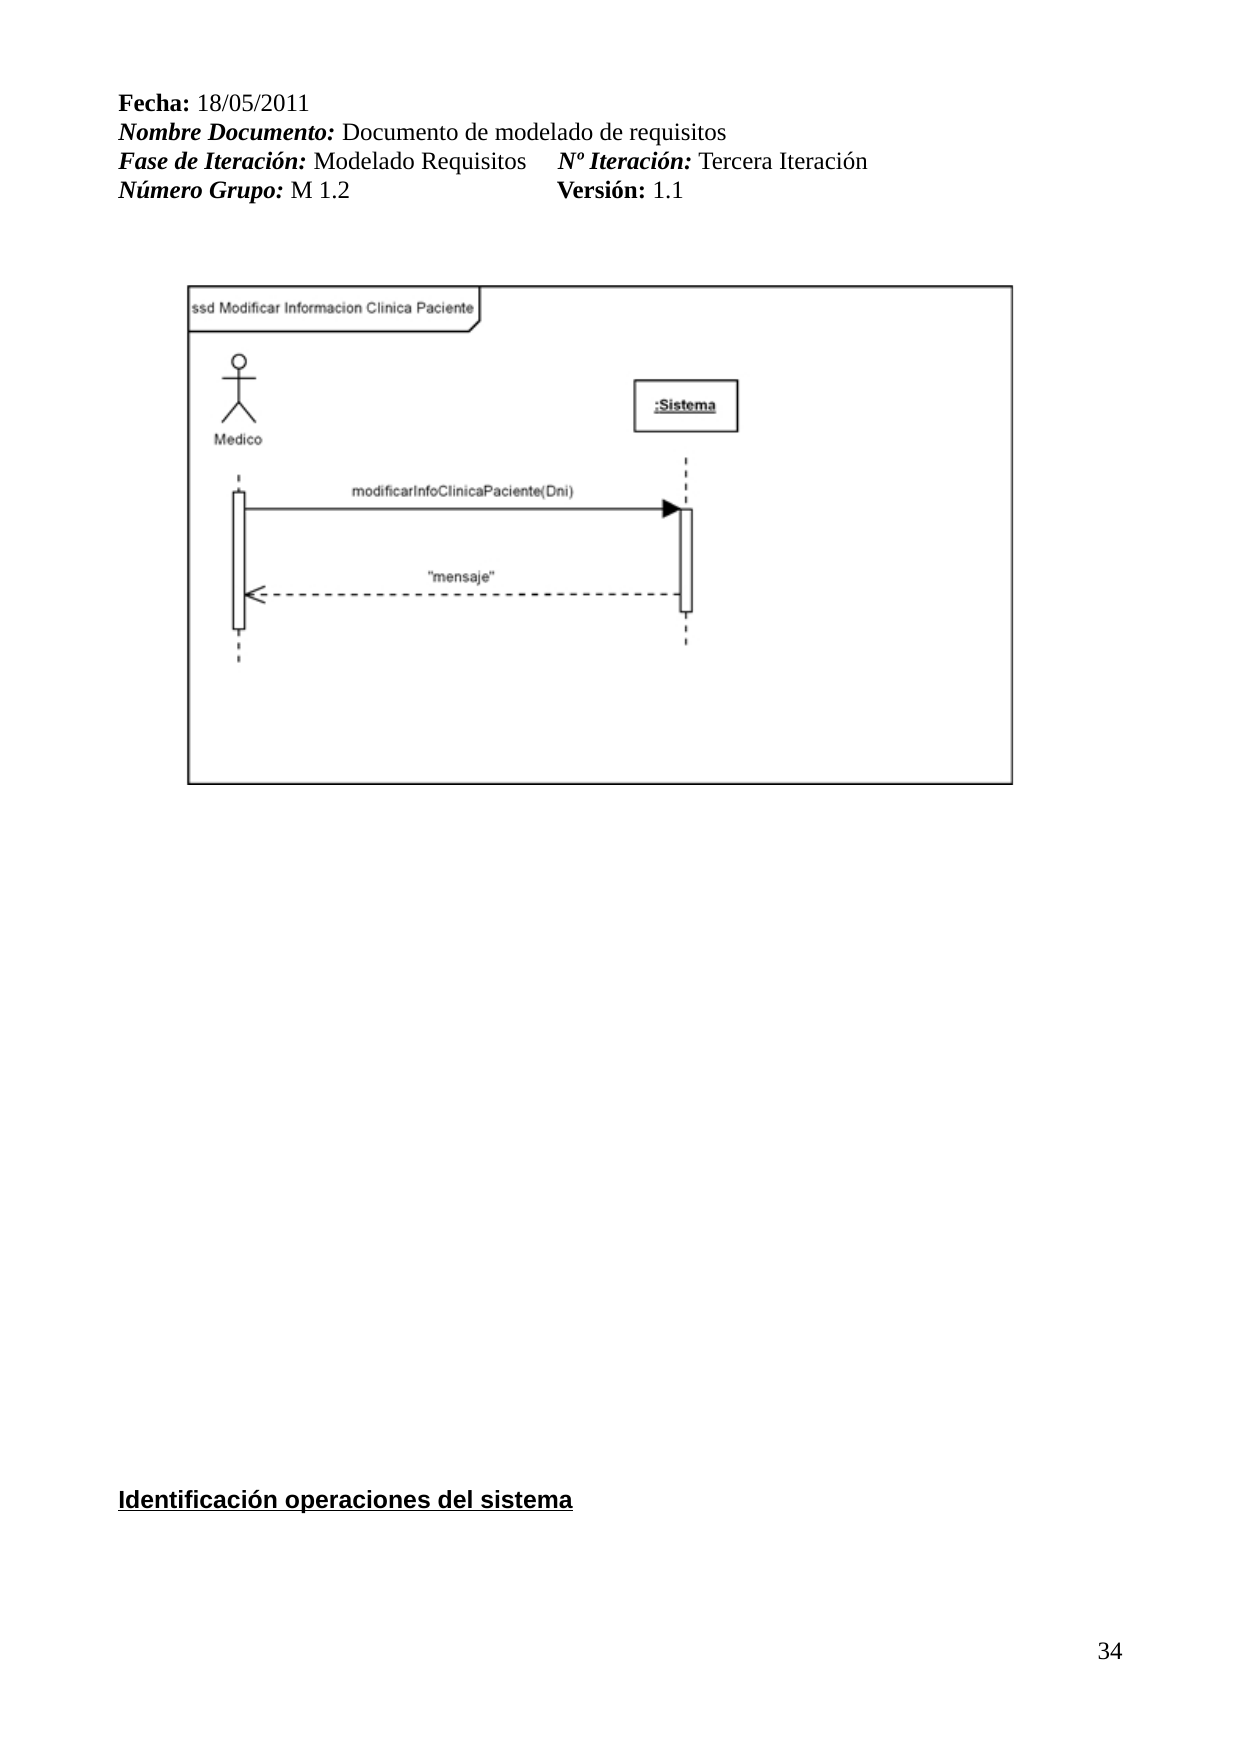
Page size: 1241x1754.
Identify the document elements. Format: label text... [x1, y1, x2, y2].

subtitle Identificación operaciones del sistema [118, 1485, 1122, 1513]
picture [186, 285, 1014, 785]
